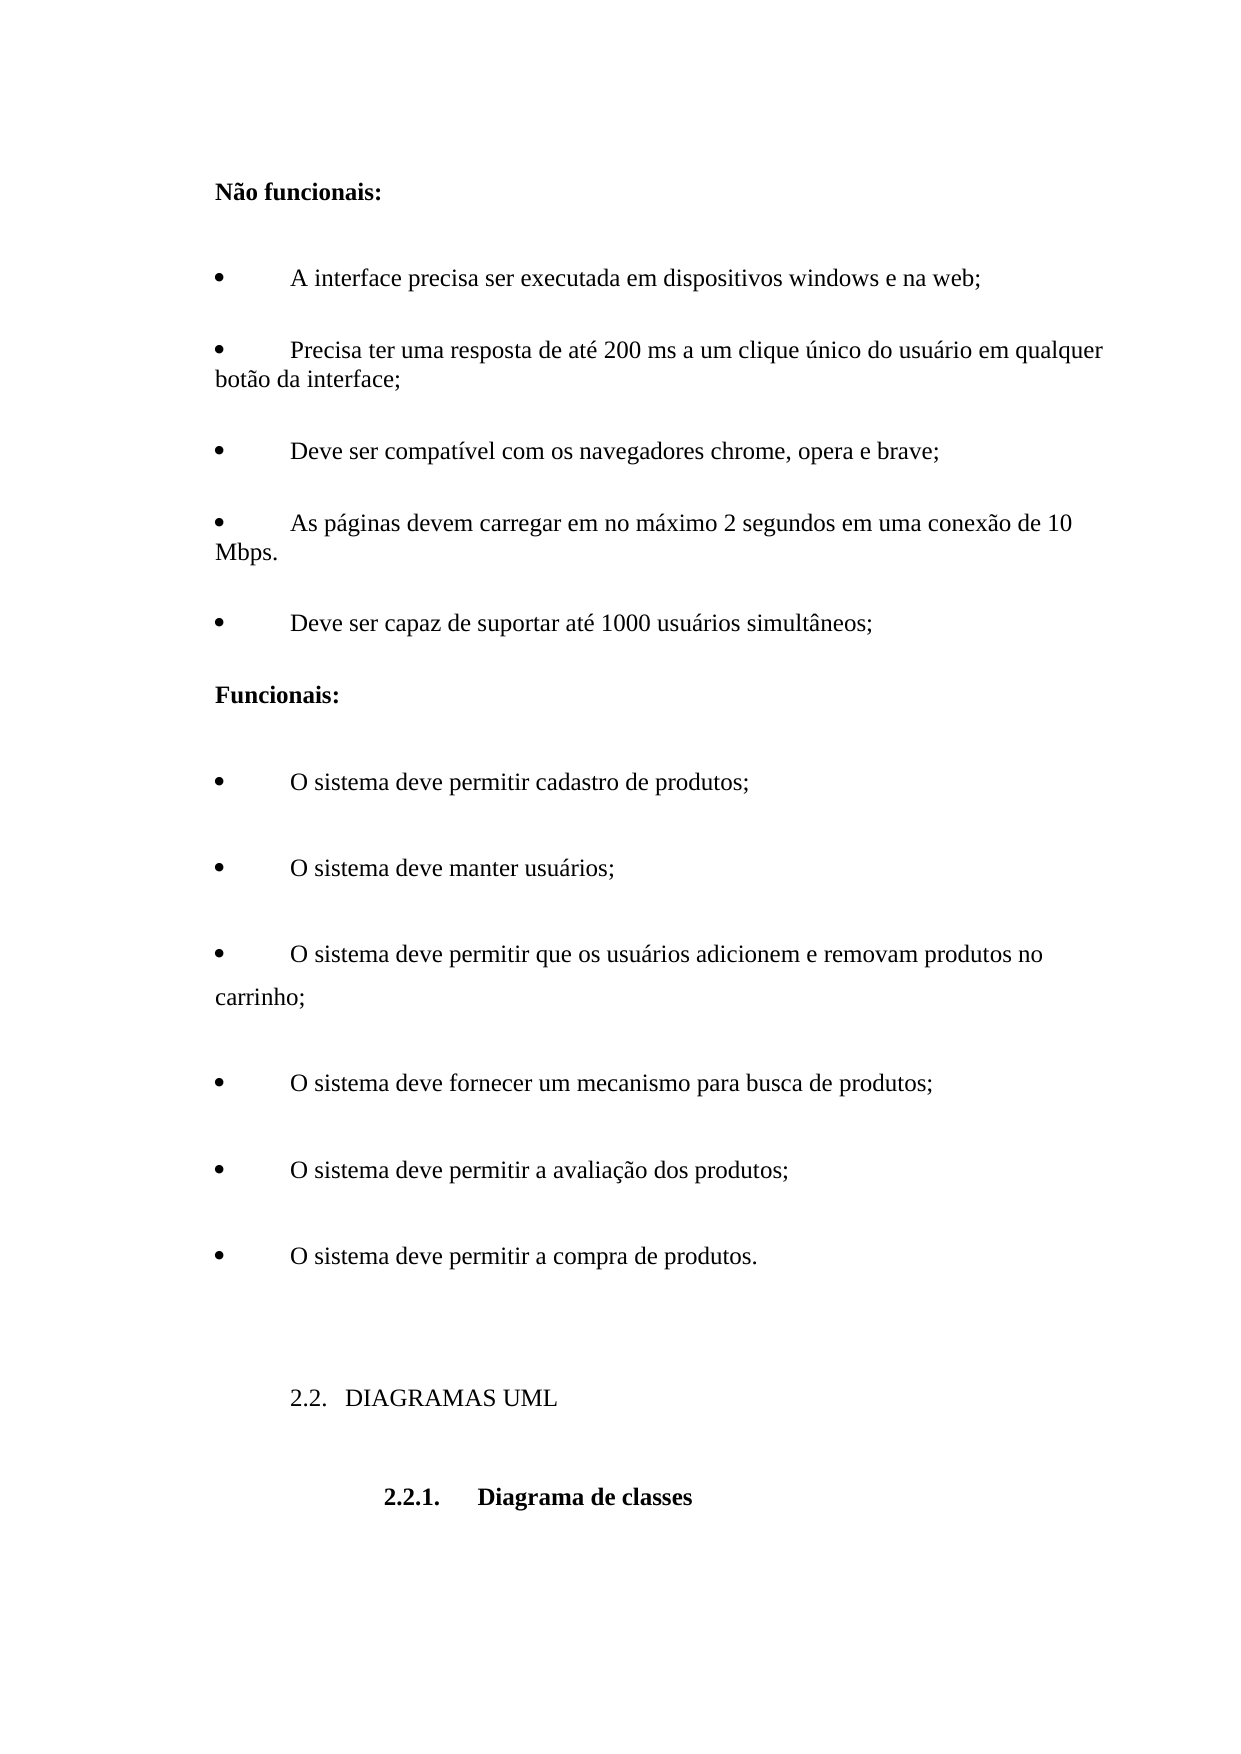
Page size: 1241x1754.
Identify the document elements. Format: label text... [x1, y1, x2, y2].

list O sistema deve manter usuários; [215, 853, 1122, 882]
list As páginas devem carregar em no máximo 2 segundos em uma conexão de 10 Mbps. [215, 508, 1122, 565]
list O sistema deve fornecer um mecanismo para busca de produtos; [215, 1068, 1122, 1097]
text Funcionais: [215, 680, 1122, 709]
list A interface precisa ser executada em dispositivos windows e na web; [215, 263, 1122, 292]
list Diagrama de classes [383, 1482, 1122, 1510]
list O sistema deve permitir que os usuários adicionem e removam produtos no carrinho; [215, 939, 1122, 1011]
list Precisa ter uma resposta de até 200 ms a um clique único do usuário em qualquer botão da interface; [215, 335, 1122, 393]
text Não funcionais: [215, 177, 1122, 206]
list O sistema deve permitir a avaliação dos produtos; [215, 1155, 1122, 1183]
list Diagramas UML [290, 1383, 1122, 1412]
list Deve ser compatível com os navegadores chrome, opera e brave; [215, 436, 1122, 465]
list O sistema deve permitir cadastro de produtos; [215, 767, 1122, 795]
list Deve ser capaz de suportar até 1000 usuários simultâneos; [215, 608, 1122, 637]
list O sistema deve permitir a compra de produtos. [215, 1241, 1122, 1270]
